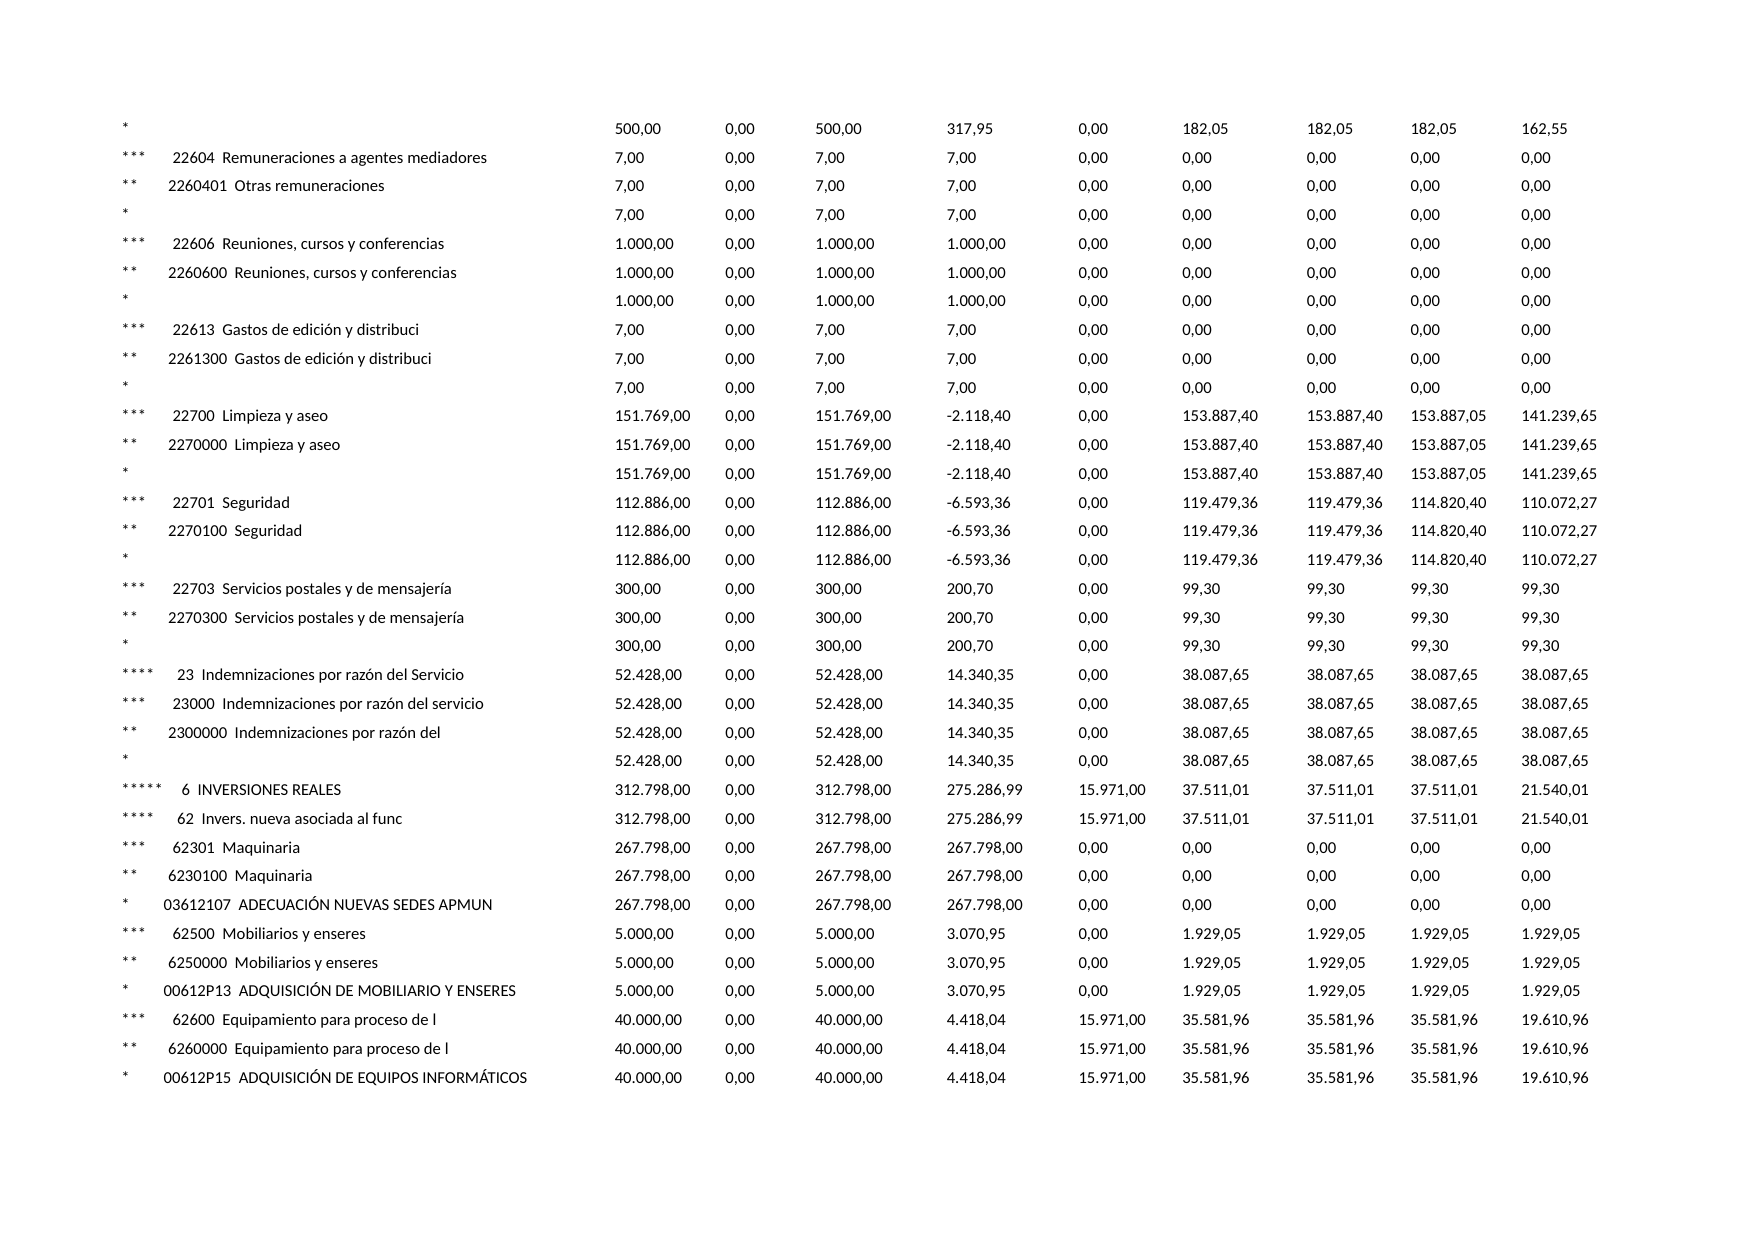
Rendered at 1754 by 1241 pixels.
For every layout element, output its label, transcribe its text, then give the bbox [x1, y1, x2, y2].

table_cell 0,00 [1075, 262, 1179, 291]
table_cell 162,55 [1518, 118, 1636, 147]
table_cell 38.087,65 [1179, 751, 1303, 779]
table_cell 5.000,00 [611, 952, 722, 981]
table_cell 0,00 [1518, 348, 1636, 377]
table_cell 112.886,00 [611, 521, 722, 549]
table_cell 151.769,00 [611, 434, 722, 463]
table_cell 119.479,36 [1179, 492, 1303, 521]
table_cell * 03612107 ADECUACIÓN NUEVAS SEDES APMUN [118, 894, 611, 923]
table_cell 3.070,95 [944, 981, 1075, 1009]
table_cell 1.929,05 [1179, 952, 1303, 981]
table_cell 0,00 [1304, 348, 1407, 377]
table_cell 19.610,96 [1518, 1038, 1636, 1067]
table_cell 21.540,01 [1518, 808, 1636, 837]
table_cell 119.479,36 [1179, 549, 1303, 578]
table_cell 35.581,96 [1179, 1009, 1303, 1038]
table_cell 35.581,96 [1407, 1038, 1518, 1067]
table_cell 99,30 [1179, 578, 1303, 607]
table_cell 300,00 [812, 607, 943, 636]
table_cell 99,30 [1407, 607, 1518, 636]
table_cell 153.887,40 [1179, 434, 1303, 463]
table_cell 0,00 [1407, 204, 1518, 233]
table_cell 40.000,00 [611, 1009, 722, 1038]
table_cell 0,00 [722, 693, 812, 722]
table_cell 35.581,96 [1304, 1009, 1407, 1038]
table_cell 267.798,00 [812, 866, 943, 894]
table_cell 112.886,00 [812, 549, 943, 578]
table_cell 1.929,05 [1304, 952, 1407, 981]
table_cell 99,30 [1407, 578, 1518, 607]
table_cell 267.798,00 [611, 894, 722, 923]
table_cell -6.593,36 [944, 492, 1075, 521]
table_cell 119.479,36 [1304, 521, 1407, 549]
table_cell 153.887,05 [1407, 434, 1518, 463]
table_cell 0,00 [1407, 319, 1518, 348]
table_cell 5.000,00 [812, 923, 943, 952]
table_cell 0,00 [1075, 693, 1179, 722]
table_cell 0,00 [1075, 463, 1179, 492]
table_cell 4.418,04 [944, 1009, 1075, 1038]
table_cell 0,00 [1518, 291, 1636, 319]
table_cell 182,05 [1407, 118, 1518, 147]
table_cell 40.000,00 [812, 1067, 943, 1096]
table_cell 0,00 [722, 1009, 812, 1038]
table_cell * 00612P15 ADQUISICIÓN DE EQUIPOS INFORMÁTICOS [118, 1067, 611, 1096]
table_cell 38.087,65 [1304, 693, 1407, 722]
table_cell 7,00 [812, 348, 943, 377]
table_cell 0,00 [1179, 204, 1303, 233]
table_cell 0,00 [1304, 176, 1407, 204]
table_cell 300,00 [812, 636, 943, 664]
table_cell 0,00 [722, 923, 812, 952]
table_cell 300,00 [611, 636, 722, 664]
table_cell ** 2270100 Seguridad [118, 521, 611, 549]
table_cell 112.886,00 [812, 492, 943, 521]
table_cell 40.000,00 [611, 1038, 722, 1067]
table_cell 0,00 [1407, 233, 1518, 262]
table_cell 38.087,65 [1518, 664, 1636, 693]
table_cell ** 6260000 Equipamiento para proceso de l [118, 1038, 611, 1067]
table_cell 0,00 [1304, 319, 1407, 348]
table_cell 312.798,00 [812, 808, 943, 837]
table_cell 112.886,00 [812, 521, 943, 549]
table_cell 0,00 [722, 607, 812, 636]
table_cell 0,00 [1518, 894, 1636, 923]
table_cell 7,00 [944, 348, 1075, 377]
table_cell *** 23000 Indemnizaciones por razón del servicio [118, 693, 611, 722]
table_cell 38.087,65 [1304, 751, 1407, 779]
table_cell 0,00 [1407, 377, 1518, 406]
table_cell 267.798,00 [944, 894, 1075, 923]
table_cell 267.798,00 [944, 837, 1075, 866]
table_cell 1.929,05 [1518, 952, 1636, 981]
table_cell 1.000,00 [812, 291, 943, 319]
table_cell 0,00 [1518, 319, 1636, 348]
table_cell 114.820,40 [1407, 492, 1518, 521]
table_cell 1.929,05 [1179, 923, 1303, 952]
table_cell * [118, 636, 611, 664]
table_cell 0,00 [1075, 607, 1179, 636]
table_cell 99,30 [1179, 636, 1303, 664]
table_cell 35.581,96 [1304, 1038, 1407, 1067]
table_cell 0,00 [1407, 348, 1518, 377]
table_cell *** 22703 Servicios postales y de mensajería [118, 578, 611, 607]
table_cell 52.428,00 [812, 664, 943, 693]
table_cell 0,00 [1075, 549, 1179, 578]
table_cell 0,00 [1407, 262, 1518, 291]
table_cell 110.072,27 [1518, 492, 1636, 521]
table_cell *** 22613 Gastos de edición y distribuci [118, 319, 611, 348]
table_cell 153.887,40 [1304, 406, 1407, 434]
table_cell 151.769,00 [812, 406, 943, 434]
table_cell 0,00 [1407, 894, 1518, 923]
table_cell 0,00 [1075, 348, 1179, 377]
table_cell 14.340,35 [944, 693, 1075, 722]
table_cell 99,30 [1518, 607, 1636, 636]
table_cell 153.887,40 [1304, 463, 1407, 492]
table_cell 7,00 [812, 319, 943, 348]
table_cell **** 23 Indemnizaciones por razón del Servicio [118, 664, 611, 693]
table_cell 7,00 [611, 348, 722, 377]
table_cell 0,00 [722, 434, 812, 463]
table_cell *** 22701 Seguridad [118, 492, 611, 521]
table_cell 35.581,96 [1407, 1067, 1518, 1096]
table_cell 151.769,00 [812, 463, 943, 492]
table_cell -6.593,36 [944, 549, 1075, 578]
table_cell 267.798,00 [611, 837, 722, 866]
table_cell 0,00 [722, 981, 812, 1009]
table_cell 0,00 [1075, 894, 1179, 923]
table_cell 0,00 [1075, 664, 1179, 693]
table_cell 1.929,05 [1518, 923, 1636, 952]
table_cell 0,00 [722, 1038, 812, 1067]
table_cell ** 2260600 Reuniones, cursos y conferencias [118, 262, 611, 291]
table_cell 182,05 [1304, 118, 1407, 147]
table_cell 38.087,65 [1304, 722, 1407, 751]
table_cell 0,00 [1407, 291, 1518, 319]
table_cell 119.479,36 [1179, 521, 1303, 549]
table_cell 15.971,00 [1075, 1009, 1179, 1038]
table_cell 7,00 [611, 147, 722, 176]
table_cell 7,00 [944, 176, 1075, 204]
table_cell 0,00 [1075, 636, 1179, 664]
table_cell 267.798,00 [812, 894, 943, 923]
table_cell 3.070,95 [944, 952, 1075, 981]
table_cell 0,00 [1518, 147, 1636, 176]
table_cell 0,00 [1518, 204, 1636, 233]
table_cell 1.929,05 [1304, 923, 1407, 952]
table_cell 300,00 [611, 578, 722, 607]
table_cell 0,00 [1179, 262, 1303, 291]
table_cell ** 2261300 Gastos de edición y distribuci [118, 348, 611, 377]
table_cell 40.000,00 [611, 1067, 722, 1096]
table_cell ** 2270300 Servicios postales y de mensajería [118, 607, 611, 636]
table_cell 1.000,00 [944, 291, 1075, 319]
table_cell 0,00 [1075, 147, 1179, 176]
table_cell 0,00 [1075, 521, 1179, 549]
table_cell 37.511,01 [1407, 779, 1518, 808]
table_cell 40.000,00 [812, 1038, 943, 1067]
table_cell 0,00 [722, 291, 812, 319]
table_cell 14.340,35 [944, 664, 1075, 693]
table_cell 0,00 [1304, 894, 1407, 923]
table_cell 151.769,00 [611, 406, 722, 434]
table_cell * [118, 118, 611, 147]
table_cell 200,70 [944, 636, 1075, 664]
table_cell 312.798,00 [611, 808, 722, 837]
table_cell ** 2300000 Indemnizaciones por razón del [118, 722, 611, 751]
table_cell 0,00 [1304, 233, 1407, 262]
table_cell 0,00 [722, 521, 812, 549]
table_cell 0,00 [1179, 894, 1303, 923]
table_cell **** 62 Invers. nueva asociada al func [118, 808, 611, 837]
table_cell 99,30 [1304, 607, 1407, 636]
table_cell 110.072,27 [1518, 549, 1636, 578]
table_cell 300,00 [812, 578, 943, 607]
table_cell 153.887,40 [1179, 463, 1303, 492]
table_cell 7,00 [812, 377, 943, 406]
table_cell 38.087,65 [1407, 722, 1518, 751]
table_cell 0,00 [722, 377, 812, 406]
table_cell 38.087,65 [1304, 664, 1407, 693]
table_cell 0,00 [1407, 837, 1518, 866]
table_cell 1.929,05 [1179, 981, 1303, 1009]
table_cell *** 62600 Equipamiento para proceso de l [118, 1009, 611, 1038]
table_cell 312.798,00 [611, 779, 722, 808]
table_cell 52.428,00 [812, 751, 943, 779]
table_cell 7,00 [944, 147, 1075, 176]
table_cell 0,00 [1075, 866, 1179, 894]
table_cell 52.428,00 [611, 751, 722, 779]
table_cell 0,00 [1075, 233, 1179, 262]
table_cell 15.971,00 [1075, 1038, 1179, 1067]
table_cell 317,95 [944, 118, 1075, 147]
table_cell 112.886,00 [611, 549, 722, 578]
table_cell 0,00 [722, 636, 812, 664]
table_cell 0,00 [1075, 176, 1179, 204]
table_cell 0,00 [1407, 866, 1518, 894]
table_cell 0,00 [1518, 262, 1636, 291]
table_cell 312.798,00 [812, 779, 943, 808]
table_cell 5.000,00 [611, 981, 722, 1009]
table_cell 0,00 [1407, 176, 1518, 204]
table_cell 0,00 [1075, 952, 1179, 981]
table_cell 7,00 [812, 204, 943, 233]
table_cell 1.000,00 [812, 262, 943, 291]
table_cell 1.929,05 [1304, 981, 1407, 1009]
table_cell 7,00 [944, 377, 1075, 406]
table_cell 0,00 [1179, 866, 1303, 894]
table_cell 1.000,00 [944, 262, 1075, 291]
table_cell -2.118,40 [944, 463, 1075, 492]
table_cell 1.929,05 [1518, 981, 1636, 1009]
table_cell 52.428,00 [812, 722, 943, 751]
table_cell 114.820,40 [1407, 521, 1518, 549]
table_cell 182,05 [1179, 118, 1303, 147]
table_cell 3.070,95 [944, 923, 1075, 952]
table_cell 7,00 [812, 176, 943, 204]
table_cell 0,00 [1518, 233, 1636, 262]
table_cell 0,00 [1075, 981, 1179, 1009]
table_cell 0,00 [1075, 118, 1179, 147]
table_cell 99,30 [1179, 607, 1303, 636]
table_cell 38.087,65 [1407, 751, 1518, 779]
table_cell 0,00 [722, 866, 812, 894]
table_cell -2.118,40 [944, 406, 1075, 434]
table_cell 7,00 [611, 204, 722, 233]
table_cell 0,00 [1075, 434, 1179, 463]
table_cell 0,00 [1179, 319, 1303, 348]
table_cell 0,00 [1179, 291, 1303, 319]
table_cell 0,00 [1075, 377, 1179, 406]
table_cell 153.887,05 [1407, 406, 1518, 434]
table_cell 0,00 [1179, 837, 1303, 866]
table_cell 0,00 [1075, 492, 1179, 521]
table_cell -2.118,40 [944, 434, 1075, 463]
table_cell 1.929,05 [1407, 923, 1518, 952]
table_cell 0,00 [1179, 348, 1303, 377]
table_cell 275.286,99 [944, 779, 1075, 808]
table_cell 0,00 [1179, 377, 1303, 406]
table_cell 5.000,00 [812, 952, 943, 981]
table_cell * 00612P13 ADQUISICIÓN DE MOBILIARIO Y ENSERES [118, 981, 611, 1009]
table_cell 99,30 [1304, 636, 1407, 664]
table_cell 35.581,96 [1179, 1067, 1303, 1096]
table_cell 19.610,96 [1518, 1067, 1636, 1096]
table_cell 0,00 [722, 722, 812, 751]
table_cell 4.418,04 [944, 1038, 1075, 1067]
table_cell 114.820,40 [1407, 549, 1518, 578]
table_cell 37.511,01 [1407, 808, 1518, 837]
table_cell 38.087,65 [1407, 664, 1518, 693]
table_cell 1.000,00 [611, 233, 722, 262]
table_cell 15.971,00 [1075, 808, 1179, 837]
table_cell 99,30 [1407, 636, 1518, 664]
table_cell 0,00 [722, 492, 812, 521]
table_cell 19.610,96 [1518, 1009, 1636, 1038]
table_cell *** 22700 Limpieza y aseo [118, 406, 611, 434]
table_cell 15.971,00 [1075, 779, 1179, 808]
table_cell 1.000,00 [611, 262, 722, 291]
table_cell 0,00 [722, 204, 812, 233]
table_cell 0,00 [1075, 291, 1179, 319]
table_cell 38.087,65 [1518, 722, 1636, 751]
table_cell 141.239,65 [1518, 406, 1636, 434]
table_cell 0,00 [722, 147, 812, 176]
table_cell * [118, 549, 611, 578]
table_cell 0,00 [1179, 176, 1303, 204]
table_cell 4.418,04 [944, 1067, 1075, 1096]
table_cell *** 22606 Reuniones, cursos y conferencias [118, 233, 611, 262]
table_cell * [118, 377, 611, 406]
table_cell 500,00 [812, 118, 943, 147]
table_cell * [118, 291, 611, 319]
table_cell 0,00 [722, 664, 812, 693]
table_cell 0,00 [1304, 147, 1407, 176]
table_cell 153.887,05 [1407, 463, 1518, 492]
table_cell 153.887,40 [1304, 434, 1407, 463]
table_cell 1.000,00 [944, 233, 1075, 262]
table_cell 38.087,65 [1179, 722, 1303, 751]
table_cell 5.000,00 [812, 981, 943, 1009]
table_cell 14.340,35 [944, 751, 1075, 779]
table_cell 267.798,00 [944, 866, 1075, 894]
table_cell 38.087,65 [1518, 751, 1636, 779]
table_cell 0,00 [722, 348, 812, 377]
table_cell 0,00 [1304, 377, 1407, 406]
table_cell 0,00 [722, 1067, 812, 1096]
table_cell 0,00 [1075, 406, 1179, 434]
table_cell 0,00 [722, 118, 812, 147]
table_cell 52.428,00 [611, 664, 722, 693]
table_cell 0,00 [1518, 377, 1636, 406]
table_cell 119.479,36 [1304, 492, 1407, 521]
table_cell 200,70 [944, 607, 1075, 636]
table_cell 0,00 [722, 952, 812, 981]
table_cell 99,30 [1304, 578, 1407, 607]
table_cell 153.887,40 [1179, 406, 1303, 434]
table_cell 0,00 [722, 406, 812, 434]
table_cell 52.428,00 [812, 693, 943, 722]
table_cell 7,00 [611, 176, 722, 204]
table_cell 0,00 [722, 549, 812, 578]
table_cell 0,00 [722, 779, 812, 808]
table_cell 37.511,01 [1304, 779, 1407, 808]
table_cell 151.769,00 [611, 463, 722, 492]
table_cell 37.511,01 [1179, 808, 1303, 837]
table_cell 7,00 [611, 377, 722, 406]
table_cell 0,00 [1075, 722, 1179, 751]
table_cell 300,00 [611, 607, 722, 636]
table_cell 0,00 [722, 837, 812, 866]
table_cell *** 22604 Remuneraciones a agentes mediadores [118, 147, 611, 176]
table_cell 0,00 [722, 751, 812, 779]
table_cell 0,00 [1075, 837, 1179, 866]
table_cell 0,00 [1075, 578, 1179, 607]
table_cell 0,00 [1304, 262, 1407, 291]
table_cell ***** 6 INVERSIONES REALES [118, 779, 611, 808]
table_cell 0,00 [1518, 176, 1636, 204]
table_cell *** 62301 Maquinaria [118, 837, 611, 866]
table_cell 7,00 [812, 147, 943, 176]
table_cell ** 6250000 Mobiliarios y enseres [118, 952, 611, 981]
table_cell 1.929,05 [1407, 981, 1518, 1009]
table_cell 40.000,00 [812, 1009, 943, 1038]
table_cell ** 2260401 Otras remuneraciones [118, 176, 611, 204]
table_cell ** 6230100 Maquinaria [118, 866, 611, 894]
table_cell 37.511,01 [1179, 779, 1303, 808]
table_cell ** 2270000 Limpieza y aseo [118, 434, 611, 463]
table_cell 1.000,00 [611, 291, 722, 319]
table_cell 200,70 [944, 578, 1075, 607]
table_cell 38.087,65 [1407, 693, 1518, 722]
table_cell 38.087,65 [1179, 664, 1303, 693]
table_cell 38.087,65 [1518, 693, 1636, 722]
table_cell 275.286,99 [944, 808, 1075, 837]
table_cell 35.581,96 [1407, 1009, 1518, 1038]
table_cell 110.072,27 [1518, 521, 1636, 549]
table_cell 0,00 [722, 176, 812, 204]
table_cell 1.929,05 [1407, 952, 1518, 981]
table_cell 0,00 [1518, 837, 1636, 866]
table_cell 0,00 [1304, 204, 1407, 233]
table_cell 0,00 [722, 262, 812, 291]
table_cell * [118, 204, 611, 233]
table_cell 0,00 [722, 463, 812, 492]
table_cell 0,00 [1179, 147, 1303, 176]
table_cell 38.087,65 [1179, 693, 1303, 722]
table_cell 0,00 [722, 319, 812, 348]
table_cell 52.428,00 [611, 722, 722, 751]
table_cell 267.798,00 [812, 837, 943, 866]
table_cell 15.971,00 [1075, 1067, 1179, 1096]
table_cell 500,00 [611, 118, 722, 147]
table_cell -6.593,36 [944, 521, 1075, 549]
table_cell 35.581,96 [1179, 1038, 1303, 1067]
table_cell 119.479,36 [1304, 549, 1407, 578]
table_cell 7,00 [944, 319, 1075, 348]
table_cell 35.581,96 [1304, 1067, 1407, 1096]
table_cell 52.428,00 [611, 693, 722, 722]
table_cell 0,00 [1075, 204, 1179, 233]
table_cell 267.798,00 [611, 866, 722, 894]
table_cell 5.000,00 [611, 923, 722, 952]
table_cell 99,30 [1518, 636, 1636, 664]
table_cell 0,00 [1075, 751, 1179, 779]
table_cell 1.000,00 [812, 233, 943, 262]
table_cell 151.769,00 [812, 434, 943, 463]
table_cell 99,30 [1518, 578, 1636, 607]
table_cell 0,00 [1179, 233, 1303, 262]
table_cell 0,00 [722, 894, 812, 923]
table_cell 141.239,65 [1518, 434, 1636, 463]
table_cell 7,00 [611, 319, 722, 348]
table_cell 14.340,35 [944, 722, 1075, 751]
table_cell 37.511,01 [1304, 808, 1407, 837]
table_cell 0,00 [722, 578, 812, 607]
table_cell 0,00 [722, 233, 812, 262]
table_cell 112.886,00 [611, 492, 722, 521]
table_cell 0,00 [1075, 319, 1179, 348]
table_cell 0,00 [1075, 923, 1179, 952]
table_cell 0,00 [1304, 837, 1407, 866]
table_cell 21.540,01 [1518, 779, 1636, 808]
table_cell 0,00 [1518, 866, 1636, 894]
table_cell 0,00 [1407, 147, 1518, 176]
table_cell 0,00 [1304, 866, 1407, 894]
table_cell 7,00 [944, 204, 1075, 233]
table_cell 0,00 [1304, 291, 1407, 319]
table_cell * [118, 751, 611, 779]
table_cell 0,00 [722, 808, 812, 837]
table_cell 141.239,65 [1518, 463, 1636, 492]
table_cell * [118, 463, 611, 492]
table_cell *** 62500 Mobiliarios y enseres [118, 923, 611, 952]
